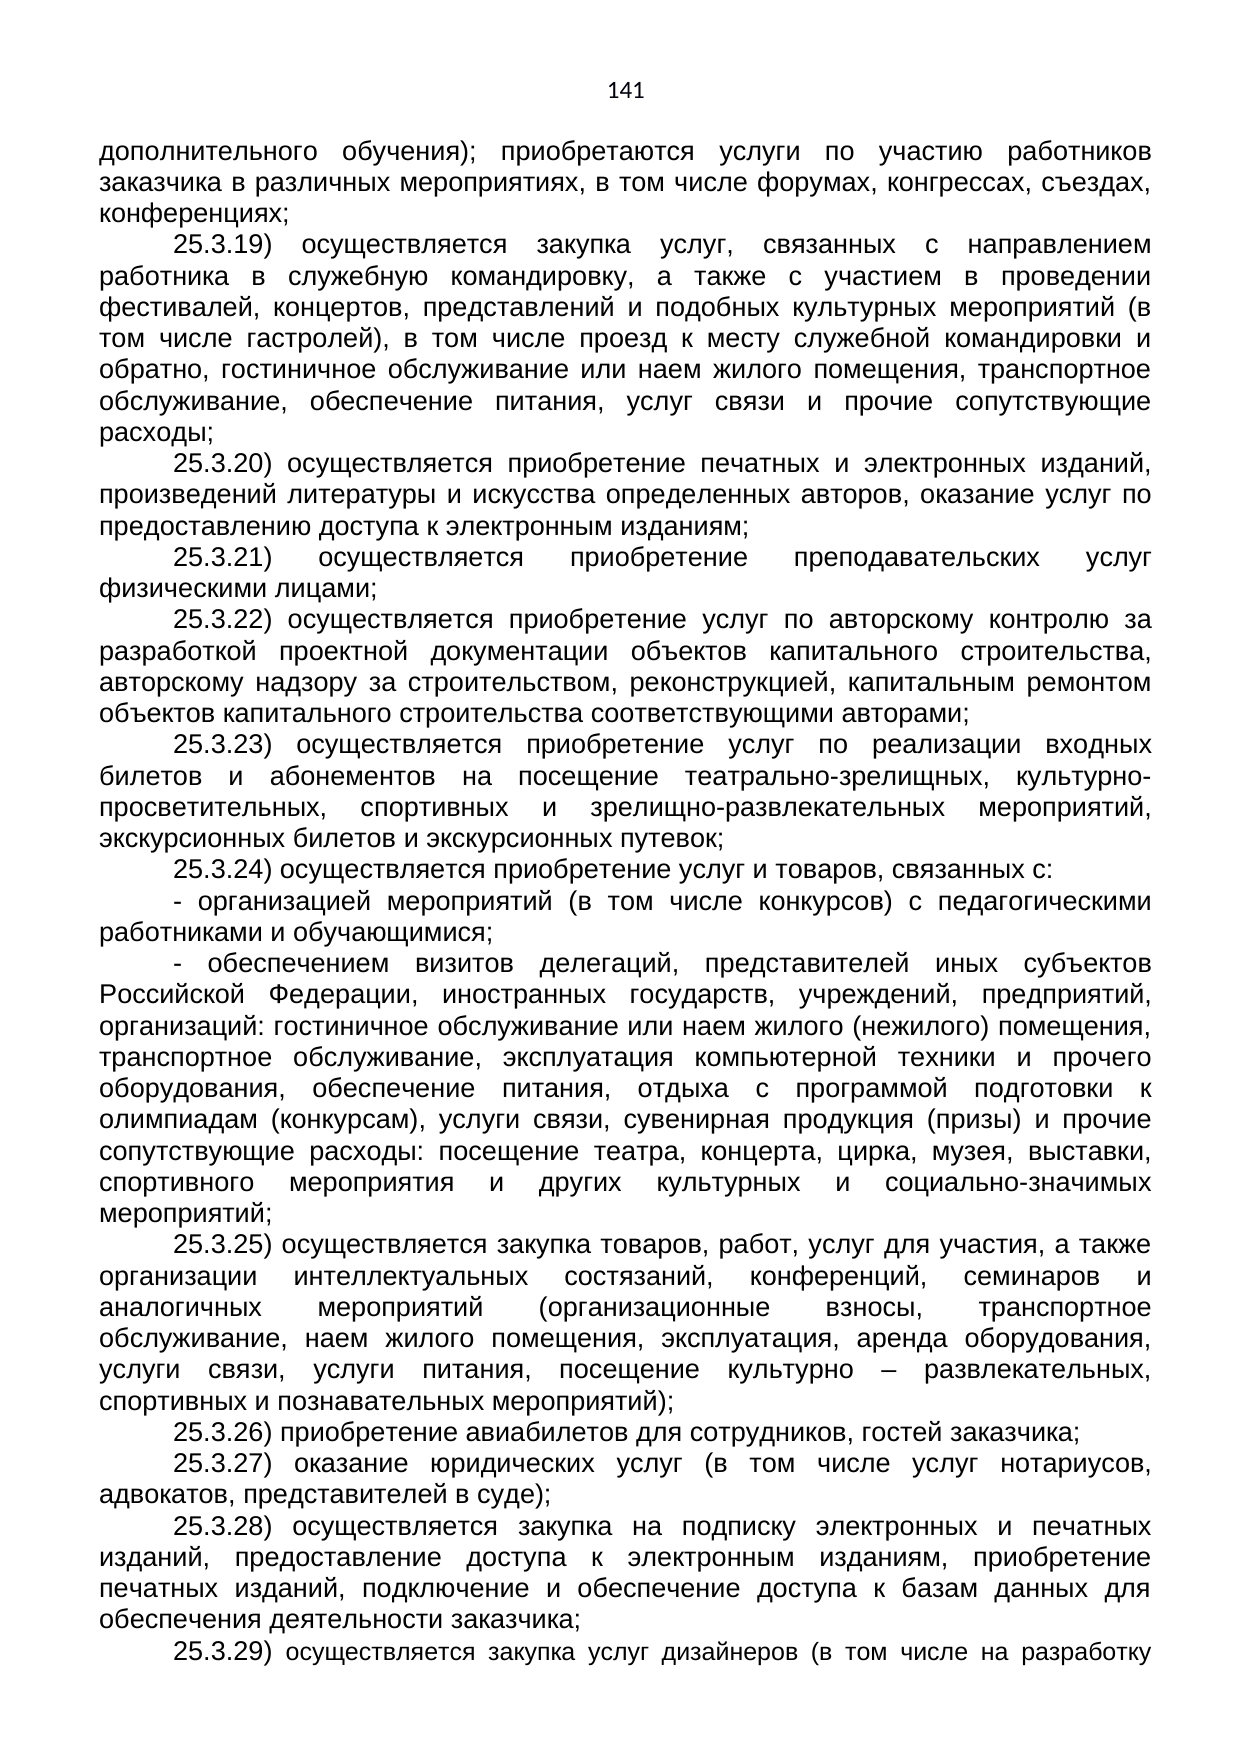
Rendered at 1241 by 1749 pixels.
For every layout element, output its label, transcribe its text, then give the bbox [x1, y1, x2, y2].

text дополнительного обучения); приобретаются услуги по участию работников заказчика в различных мероприятиях, в том числе форумах, конгрессах, съездах, конференциях; [99, 135, 1152, 228]
text - организацией мероприятий (в том числе конкурсов) с педагогическими работниками и обучающимися; [99, 885, 1152, 947]
text 25.3.29) осуществляется закупка услуг дизайнеров (в том числе на разработку [99, 1635, 1152, 1666]
text 25.3.28) осуществляется закупка на подписку электронных и печатных изданий, предоставление доступа к электронным изданиям, приобретение печатных изданий, подключение и обеспечение доступа к базам данных для обеспечения деятельности заказчика; [99, 1510, 1152, 1635]
text 25.3.25) осуществляется закупка товаров, работ, услуг для участия, а также организации интеллектуальных состязаний, конференций, семинаров и аналогичных мероприятий (организационные взносы, транспортное обслуживание, наем жилого помещения, эксплуатация, аренда оборудования, услуги связи, услуги питания, посещение культурно – развлекательных, спортивных и познавательных мероприятий); [99, 1228, 1152, 1416]
text 25.3.23) осуществляется приобретение услуг по реализации входных билетов и абонементов на посещение театрально-зрелищных, культурно-просветительных, спортивных и зрелищно-развлекательных мероприятий, экскурсионных билетов и экскурсионных путевок; [99, 728, 1152, 853]
text 25.3.20) осуществляется приобретение печатных и электронных изданий, произведений литературы и искусства определенных авторов, оказание услуг по предоставлению доступа к электронным изданиям; [99, 447, 1152, 541]
text 25.3.22) осуществляется приобретение услуг по авторскому контролю за разработкой проектной документации объектов капитального строительства, авторскому надзору за строительством, реконструкцией, капитальным ремонтом объектов капитального строительства соответствующими авторами; [99, 603, 1152, 728]
text 25.3.19) осуществляется закупка услуг, связанных с направлением работника в служебную командировку, а также с участием в проведении фестивалей, концертов, представлений и подобных культурных мероприятий (в том числе гастролей), в том числе проезд к месту служебной командировки и обратно, гостиничное обслуживание или наем жилого помещения, транспортное обслуживание, обеспечение питания, услуг связи и прочие сопутствующие расходы; [99, 228, 1152, 447]
text 25.3.24) осуществляется приобретение услуг и товаров, связанных с: [99, 853, 1152, 885]
text 25.3.21) осуществляется приобретение преподавательских услуг физическими лицами; [99, 541, 1152, 603]
text 25.3.26) приобретение авиабилетов для сотрудников, гостей заказчика; [99, 1416, 1152, 1447]
text 25.3.27) оказание юридических услуг (в том числе услуг нотариусов, адвокатов, представителей в суде); [99, 1447, 1152, 1510]
text - обеспечением визитов делегаций, представителей иных субъектов Российской Федерации, иностранных государств, учреждений, предприятий, организаций: гостиничное обслуживание или наем жилого (нежилого) помещения, транспортное обслуживание, эксплуатация компьютерной техники и прочего оборудования, обеспечение питания, отдыха с программой подготовки к олимпиадам (конкурсам), услуги связи, сувенирная продукция (призы) и прочие сопутствующие расходы: посещение театра, концерта, цирка, музея, выставки, спортивного мероприятия и других культурных и социально-значимых мероприятий; [99, 947, 1152, 1228]
